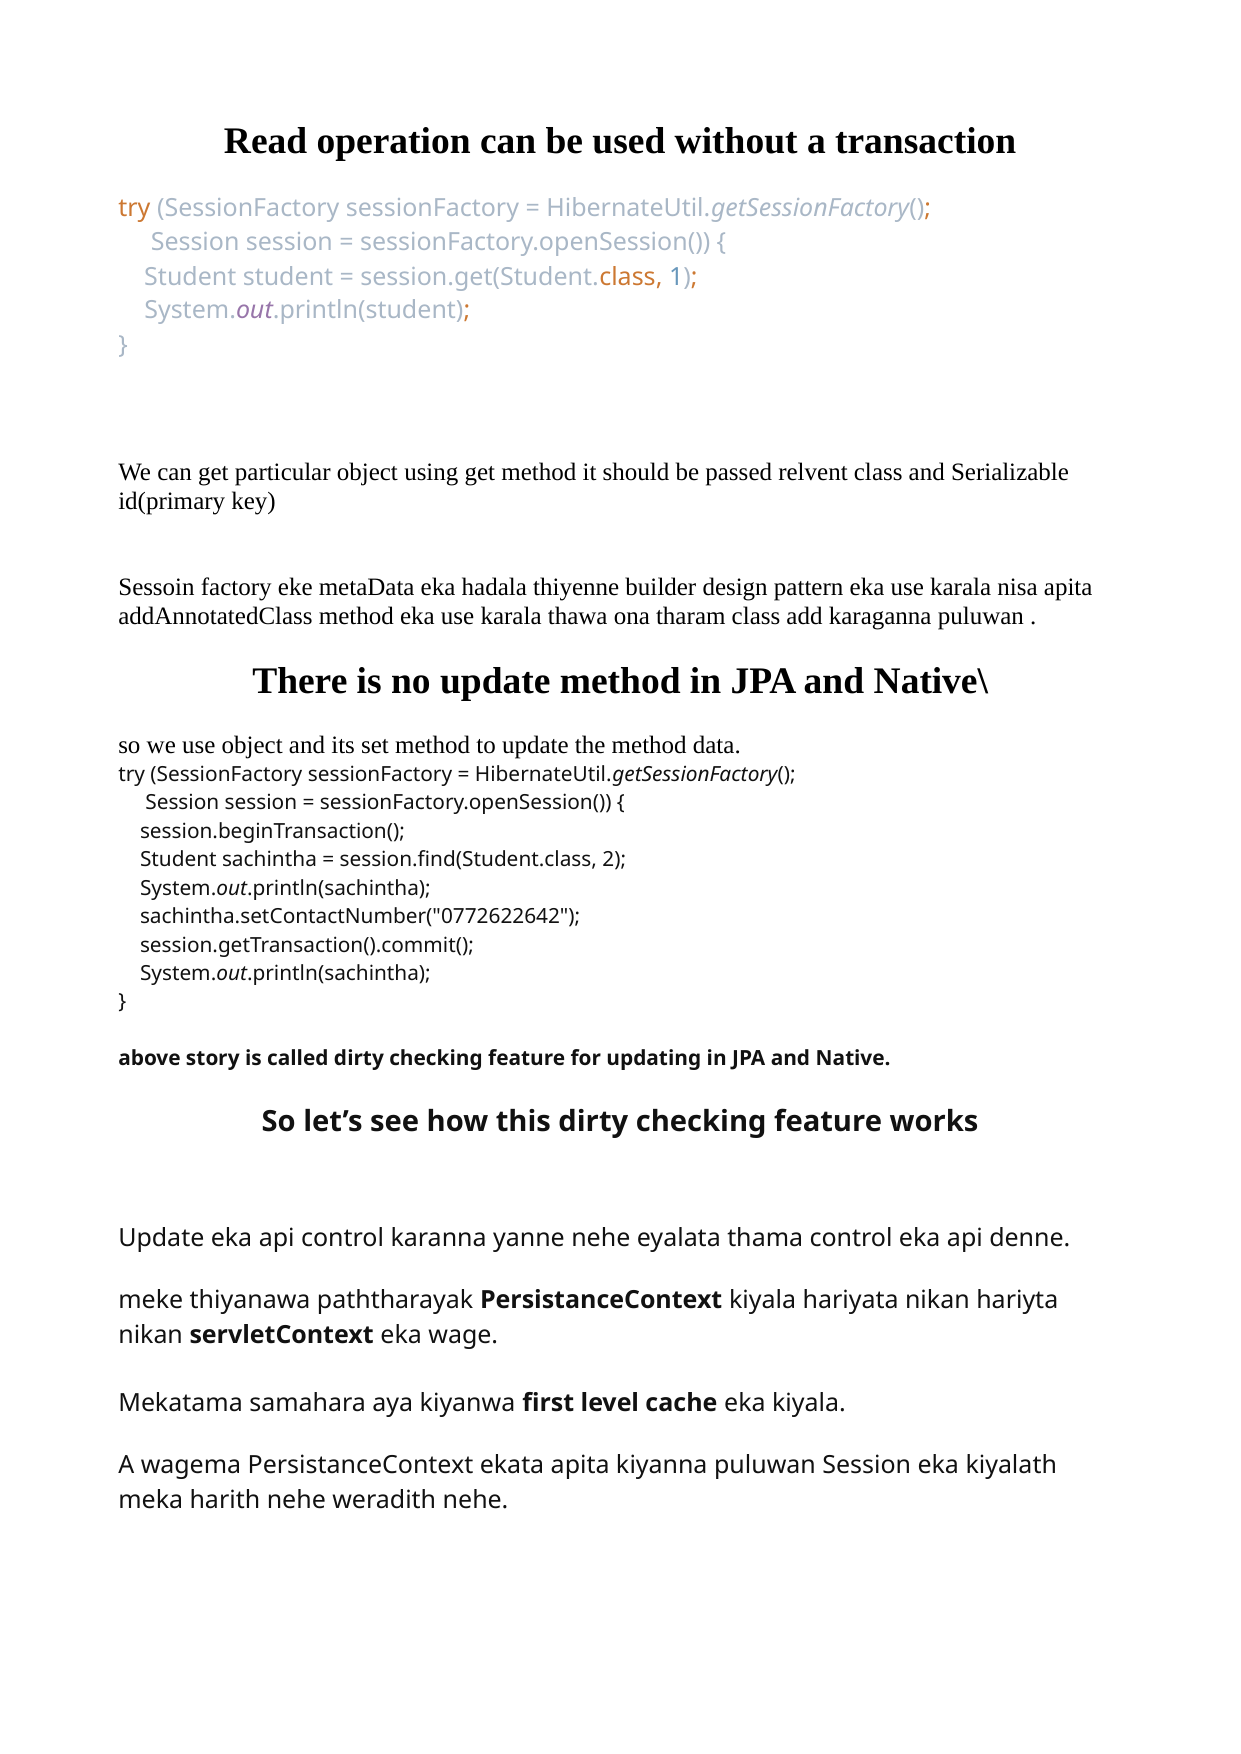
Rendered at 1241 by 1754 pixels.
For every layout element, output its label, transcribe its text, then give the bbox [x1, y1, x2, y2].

text try (SessionFactory sessionFactory = HibernateUtil.getSessionFactory(); Session session = sessionFactory.openSession()) { session.beginTransaction(); Student sachintha = session.find(Student.class, 2); System.out.println(sachintha); sachintha.setContactNumber("0772622642"); session.getTransaction().commit(); System.out.println(sachintha); } [118, 759, 1122, 1015]
text We can get particular object using get method it should be passed relvent class and Serializable id(primary key) [118, 457, 1122, 515]
text A wagema PersistanceContext ekata apita kiyanna puluwan Session eka kiyalath meka harith nehe weradith nehe. [118, 1447, 1122, 1515]
text above story is called dirty checking feature for updating in JPA and Native. [118, 1043, 1122, 1072]
text try (SessionFactory sessionFactory = HibernateUtil.getSessionFactory(); Session session = sessionFactory.openSession()) { Student student = session.get(Student.class, 1); System.out.println(student); } [118, 190, 1122, 360]
text Read operation can be used without a transaction [118, 118, 1122, 161]
text so we use object and its set method to update the method data. [118, 730, 1122, 759]
text meke thiyanawa paththarayak PersistanceContext kiyala hariyata nikan hariyta nikan servletContext eka wage. [118, 1282, 1122, 1350]
text There is no update method in JPA and Native\ [118, 658, 1122, 702]
text Mekatama samahara aya kiyanwa first level cache eka kiyala. [118, 1384, 1122, 1418]
text Sessoin factory eke metaData eka hadala thiyenne builder design pattern eka use karala nisa apita addAnnotatedClass method eka use karala thawa ona tharam class add karaganna puluwan . [118, 572, 1122, 630]
text Update eka api control karanna yanne nehe eyalata thama control eka api denne. [118, 1219, 1122, 1253]
text So let’s see how this dirty checking feature works [118, 1100, 1122, 1140]
